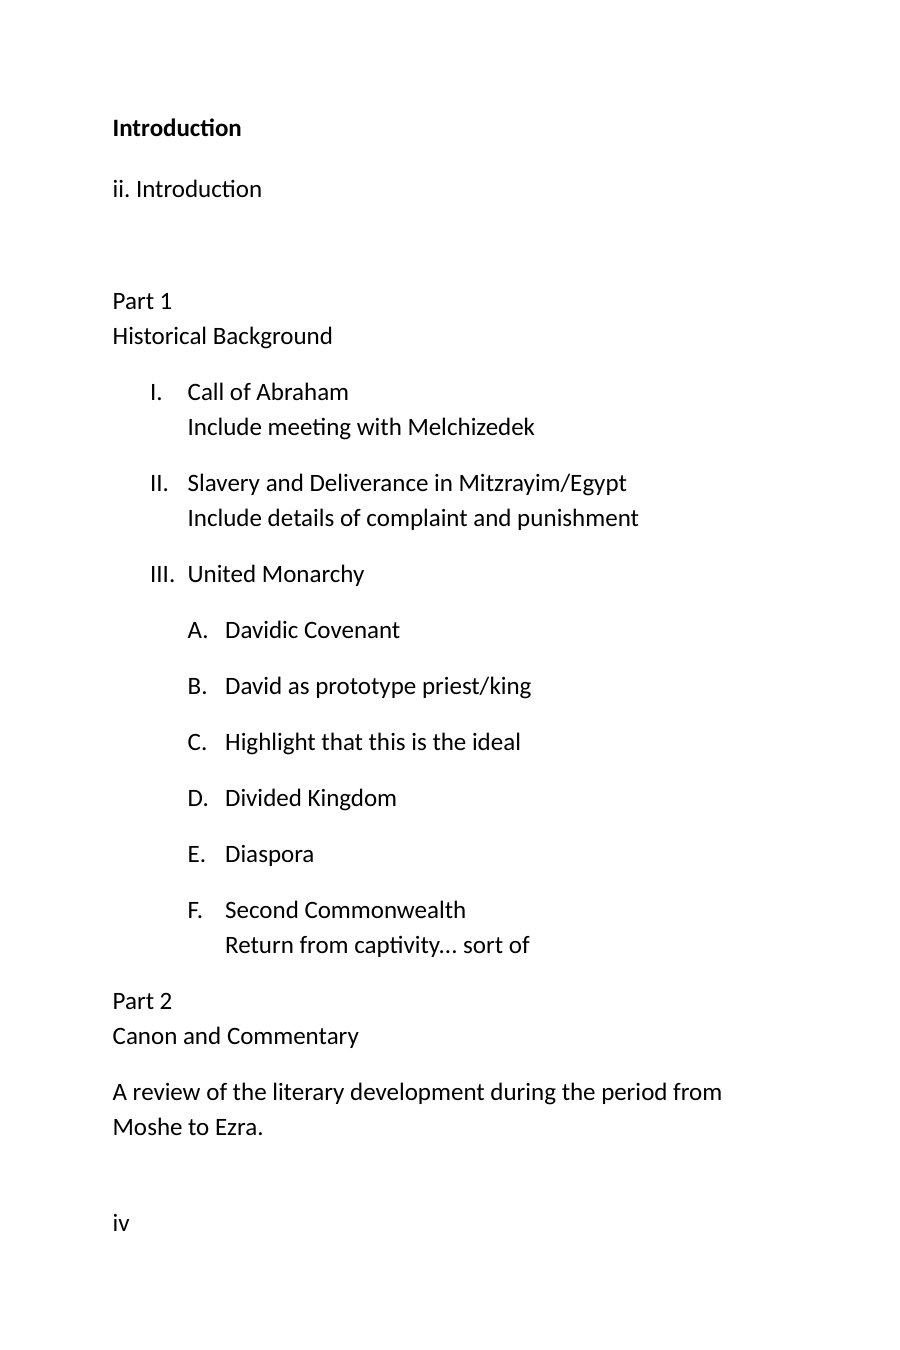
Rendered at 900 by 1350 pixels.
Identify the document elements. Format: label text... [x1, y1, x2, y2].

list Slavery and Deliverance in Mitzrayim/Egypt Include details of complaint and punishment [150, 467, 787, 533]
list Second Commonwealth Return from captivity... sort of [187, 894, 787, 960]
text ii. Introduction [112, 173, 787, 203]
text A review of the literary development during the period from Moshe to Ezra. [112, 1077, 787, 1142]
list Call of Abraham Include meeting with Melchizedek [150, 376, 787, 442]
list Davidic Covenant [187, 614, 787, 645]
list Highlight that this is the ideal [187, 726, 787, 757]
list Divided Kingdom [187, 782, 787, 813]
list United Monarchy [150, 558, 787, 589]
text Part 1 Historical Background [112, 285, 787, 351]
text Part 2 Canon and Commentary [112, 986, 787, 1051]
list Diaspora [187, 838, 787, 869]
list David as prototype priest/king [187, 670, 787, 701]
